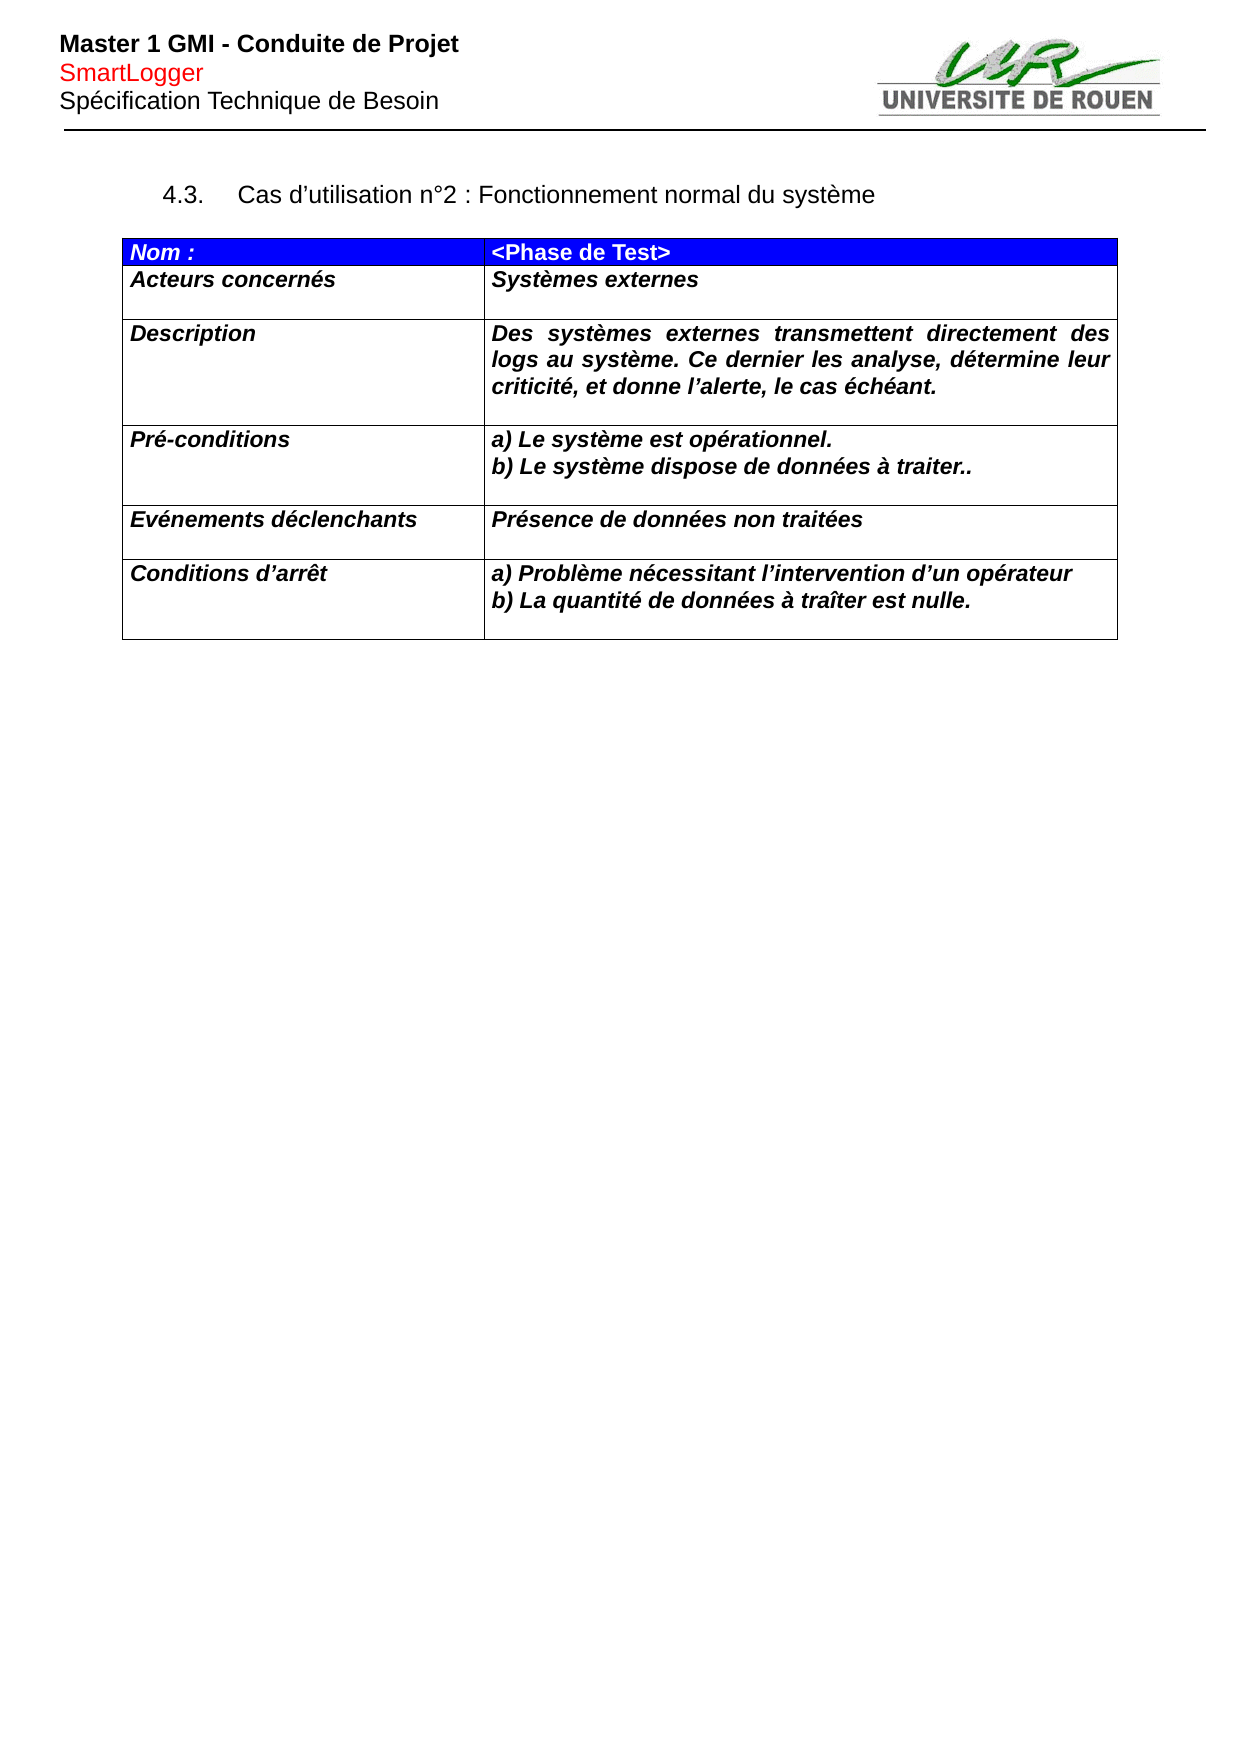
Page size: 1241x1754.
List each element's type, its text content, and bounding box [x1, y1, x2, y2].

table_cell Evénements déclenchants [123, 506, 484, 559]
table_cell Présence de données non traitées [485, 506, 1117, 559]
table_cell Pré-conditions [123, 426, 484, 505]
table_cell a) Le système est opérationnel. b) Le système dispose de données à traiter.. [485, 426, 1117, 505]
table_cell Description [123, 320, 484, 425]
picture [872, 32, 1170, 118]
table_cell Acteurs concernés [123, 266, 484, 319]
table_header Nom : [123, 239, 484, 265]
table_cell Des systèmes externes transmettent directement des logs au système. Ce dernier les analyse, détermine leur criticité, et donne l’alerte, le cas échéant. [485, 320, 1117, 425]
table_cell a) Problème nécessitant l’intervention d’un opérateur b) La quantité de données à traîter est nulle. [485, 560, 1117, 639]
table_cell Conditions d’arrêt [123, 560, 484, 639]
table_cell Systèmes externes [485, 266, 1117, 319]
subtitle Cas d’utilisation n°2 : Fonctionnement normal du système [162, 180, 1181, 209]
table_header <Phase de Test> [485, 239, 1117, 265]
